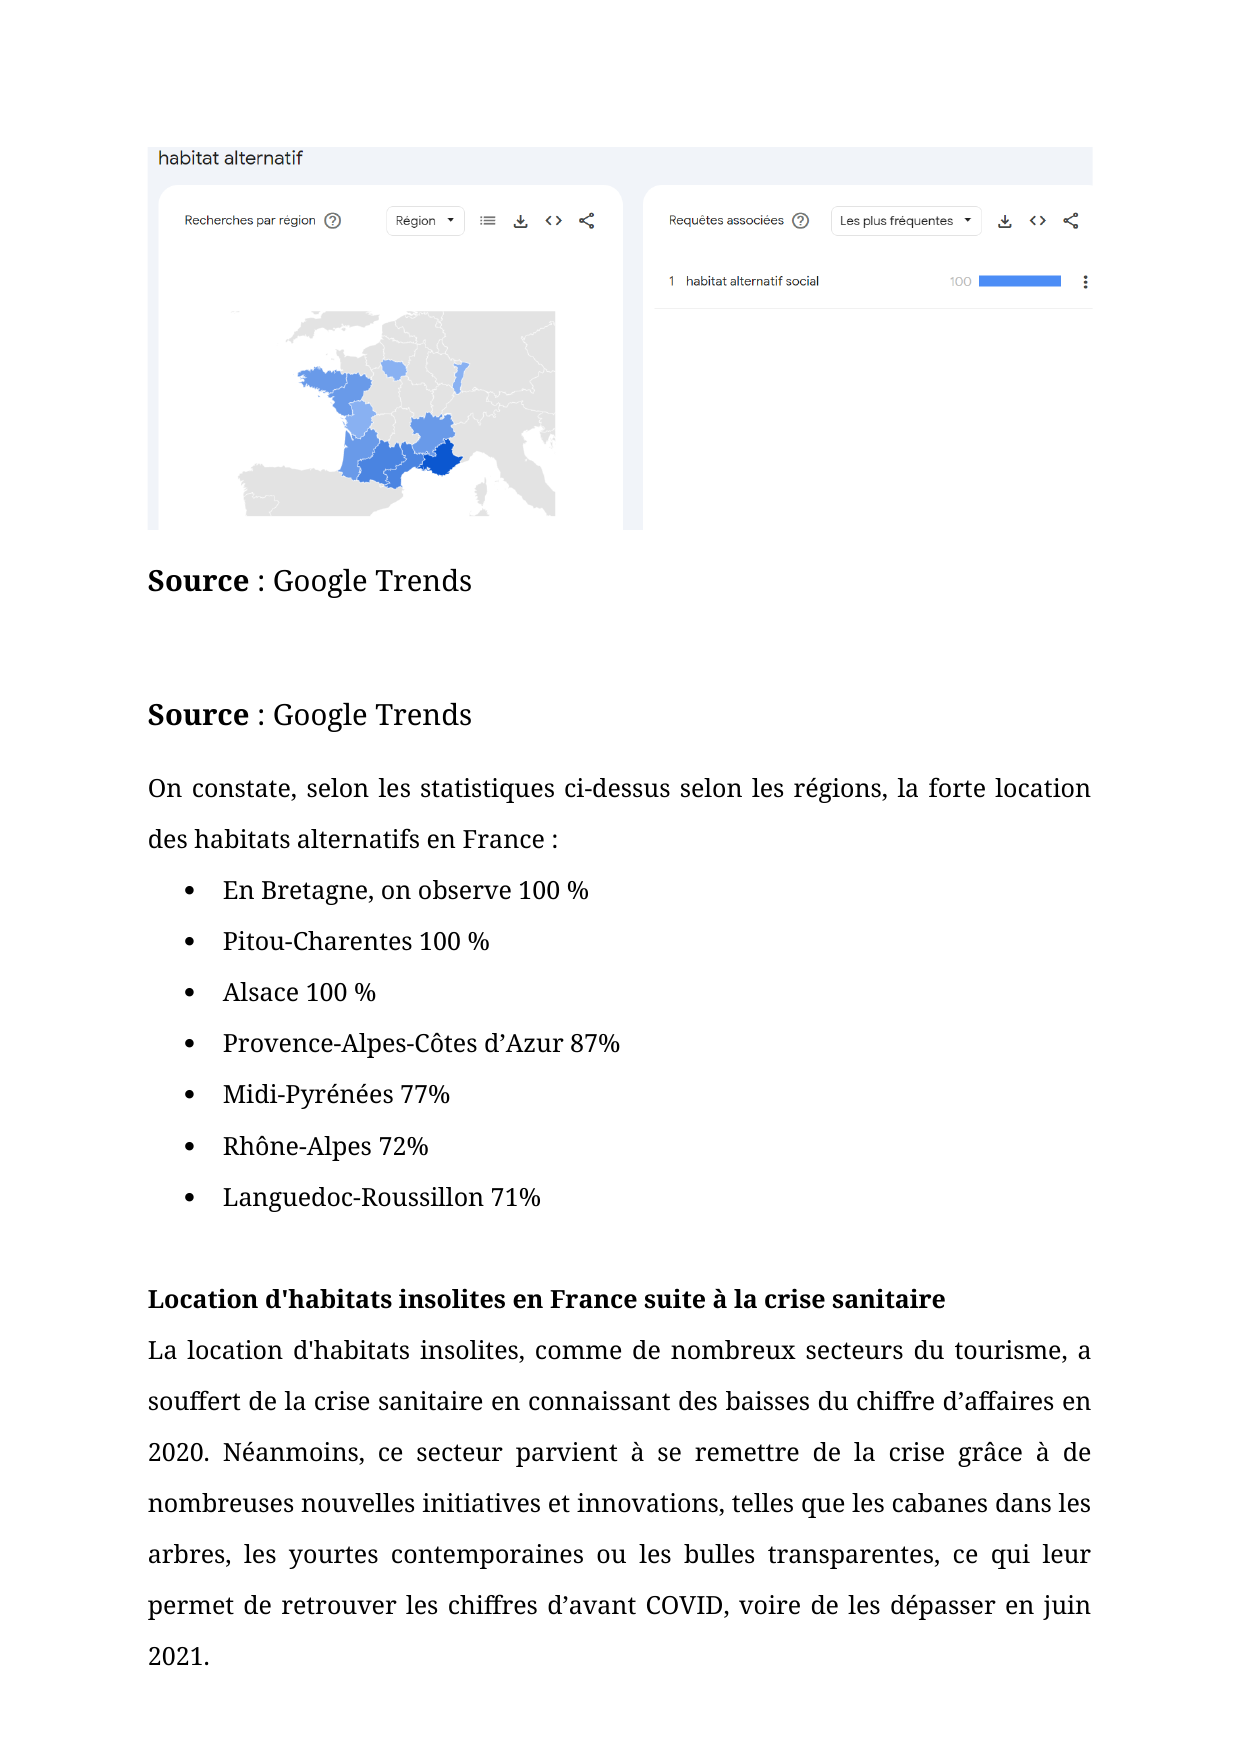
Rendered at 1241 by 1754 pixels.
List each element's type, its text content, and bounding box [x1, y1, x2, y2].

text Source : Google Trends [148, 560, 1093, 599]
text On constate, selon les statistiques ci-dessus selon les régions, la forte location des habitats alternatifs en France : [148, 771, 1093, 856]
list En Bretagne, on observe 100 % [185, 873, 1093, 907]
text Location d'habitats insolites en France suite à la crise sanitaire [148, 1281, 1093, 1315]
text La location d'habitats insolites, comme de nombreux secteurs du tourisme, a souffert de la crise sanitaire en connaissant des baisses du chiffre d’affaires en 2020. Néanmoins, ce secteur parvient à se remettre de la crise grâce à de nombreuses nouvelles initiatives et innovations, telles que les cabanes dans les arbres, les yourtes contemporaines ou les bulles transparentes, ce qui leur permet de retrouver les chiffres d’avant COVID, voire de les dépasser en juin 2021. [148, 1332, 1093, 1673]
list Alsace 100 % [185, 975, 1093, 1009]
text Source : Google Trends [148, 695, 1093, 734]
list Provence-Alpes-Côtes d’Azur 87% [185, 1026, 1093, 1060]
list Languedoc-Roussillon 71% [185, 1179, 1093, 1213]
list Midi-Pyrénées 77% [185, 1077, 1093, 1111]
list Pitou-Charentes 100 % [185, 924, 1093, 958]
list Rhône-Alpes 72% [185, 1128, 1093, 1162]
